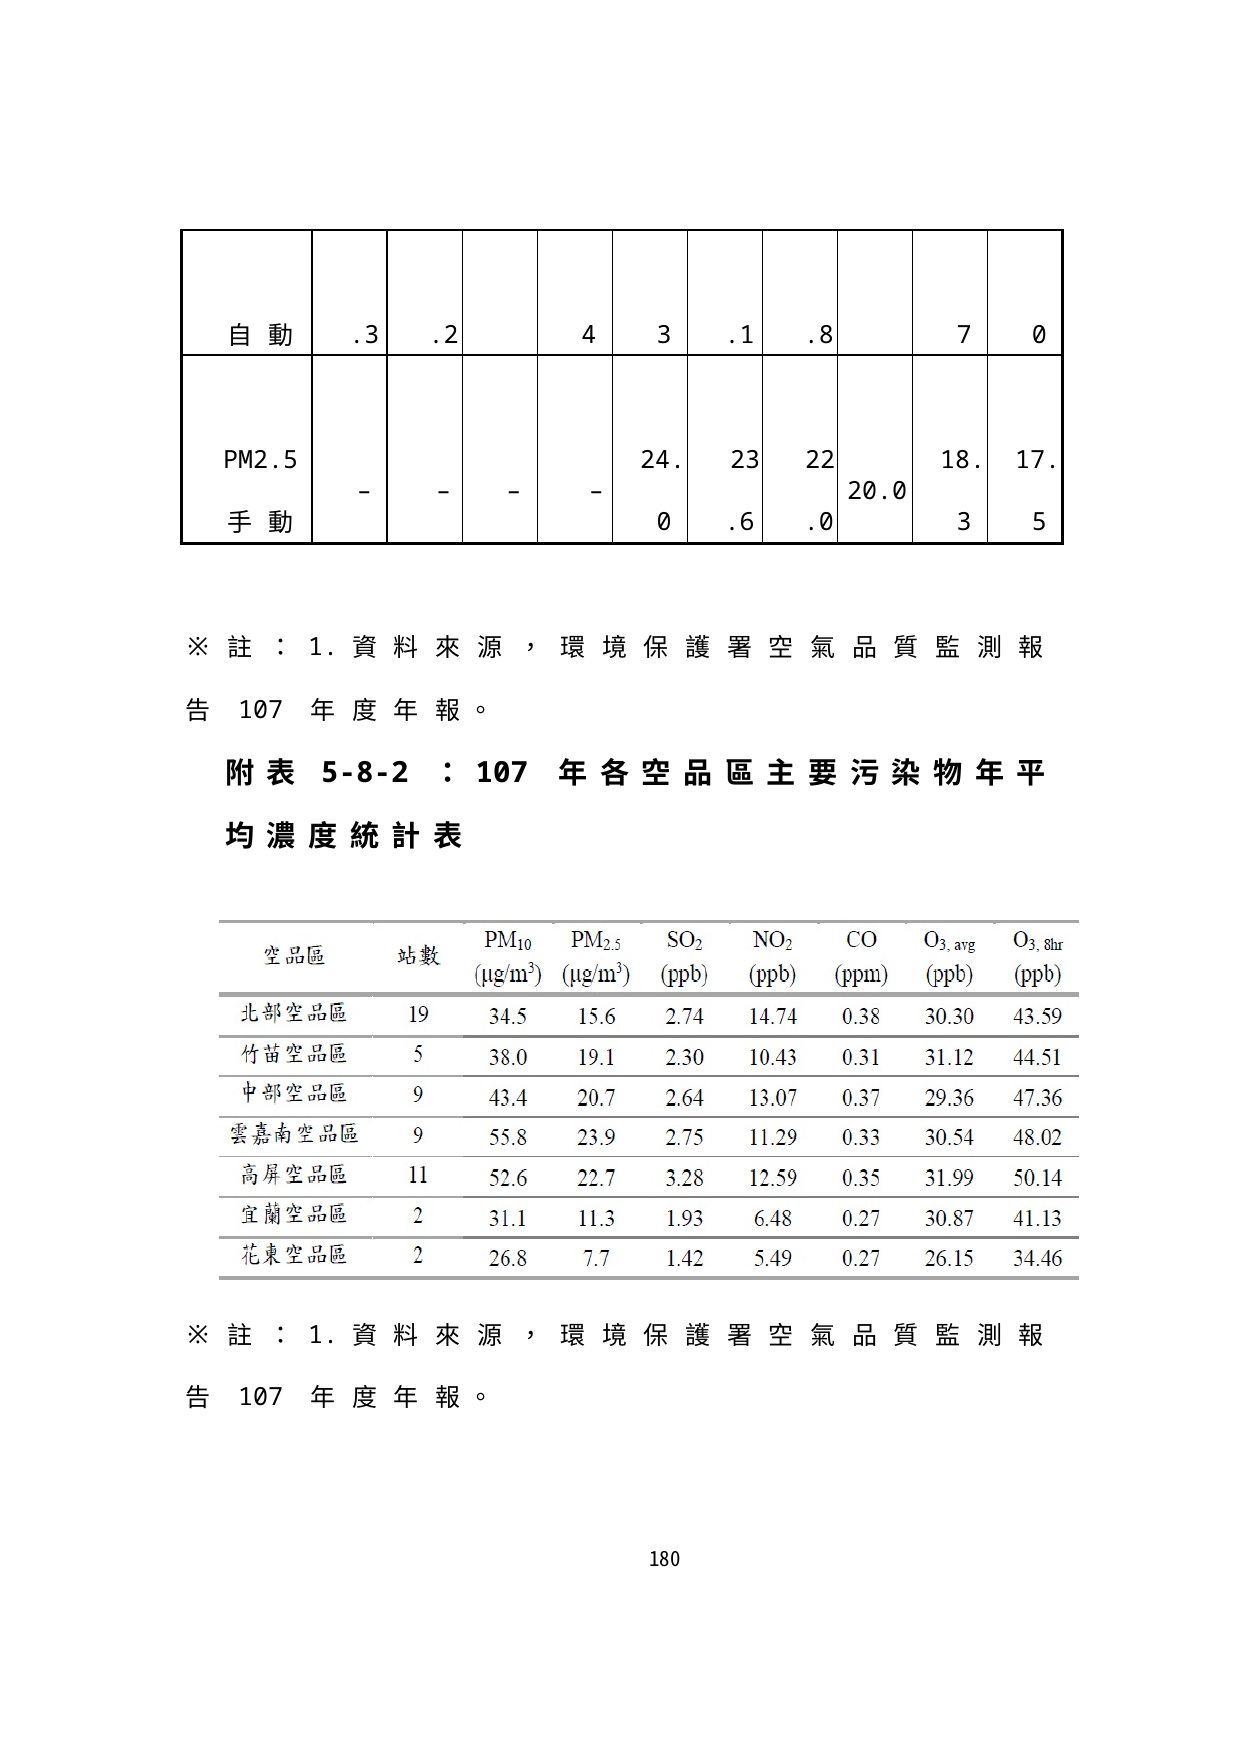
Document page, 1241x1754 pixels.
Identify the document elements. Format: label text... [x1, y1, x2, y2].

table_cell 0 [988, 231, 1061, 354]
table_cell [463, 231, 537, 354]
table_cell [838, 231, 912, 354]
table_cell 17.5 [988, 356, 1061, 542]
table_cell .3 [313, 231, 386, 354]
text 附表5-8-2：107 年各空品區主要污染物年平均濃度統計表 [177, 729, 1052, 854]
table_cell 自動 [183, 231, 311, 354]
table_cell – [388, 356, 462, 542]
table_cell – [538, 356, 612, 542]
table_cell 3 [613, 231, 687, 354]
table_cell .1 [688, 231, 762, 354]
table_cell .8 [763, 231, 837, 354]
table_cell – [313, 356, 386, 542]
text ※註：1.資料來源，環境保護署空氣品質監測報告107年度年報。 [177, 1292, 1052, 1417]
table_cell 24.0 [613, 356, 687, 542]
table_cell 22.0 [763, 356, 837, 542]
table_cell PM2.5手動 [183, 356, 311, 542]
table_cell 7 [913, 231, 987, 354]
table_cell 23.6 [688, 356, 762, 542]
table_cell 4 [538, 231, 612, 354]
table_cell 20.0 [838, 356, 912, 542]
table_cell – [463, 356, 537, 542]
table_cell .2 [388, 231, 462, 354]
table_cell 18.3 [913, 356, 987, 542]
text ※註：1.資料來源，環境保護署空氣品質監測報告107年度年報。 [177, 604, 1052, 729]
